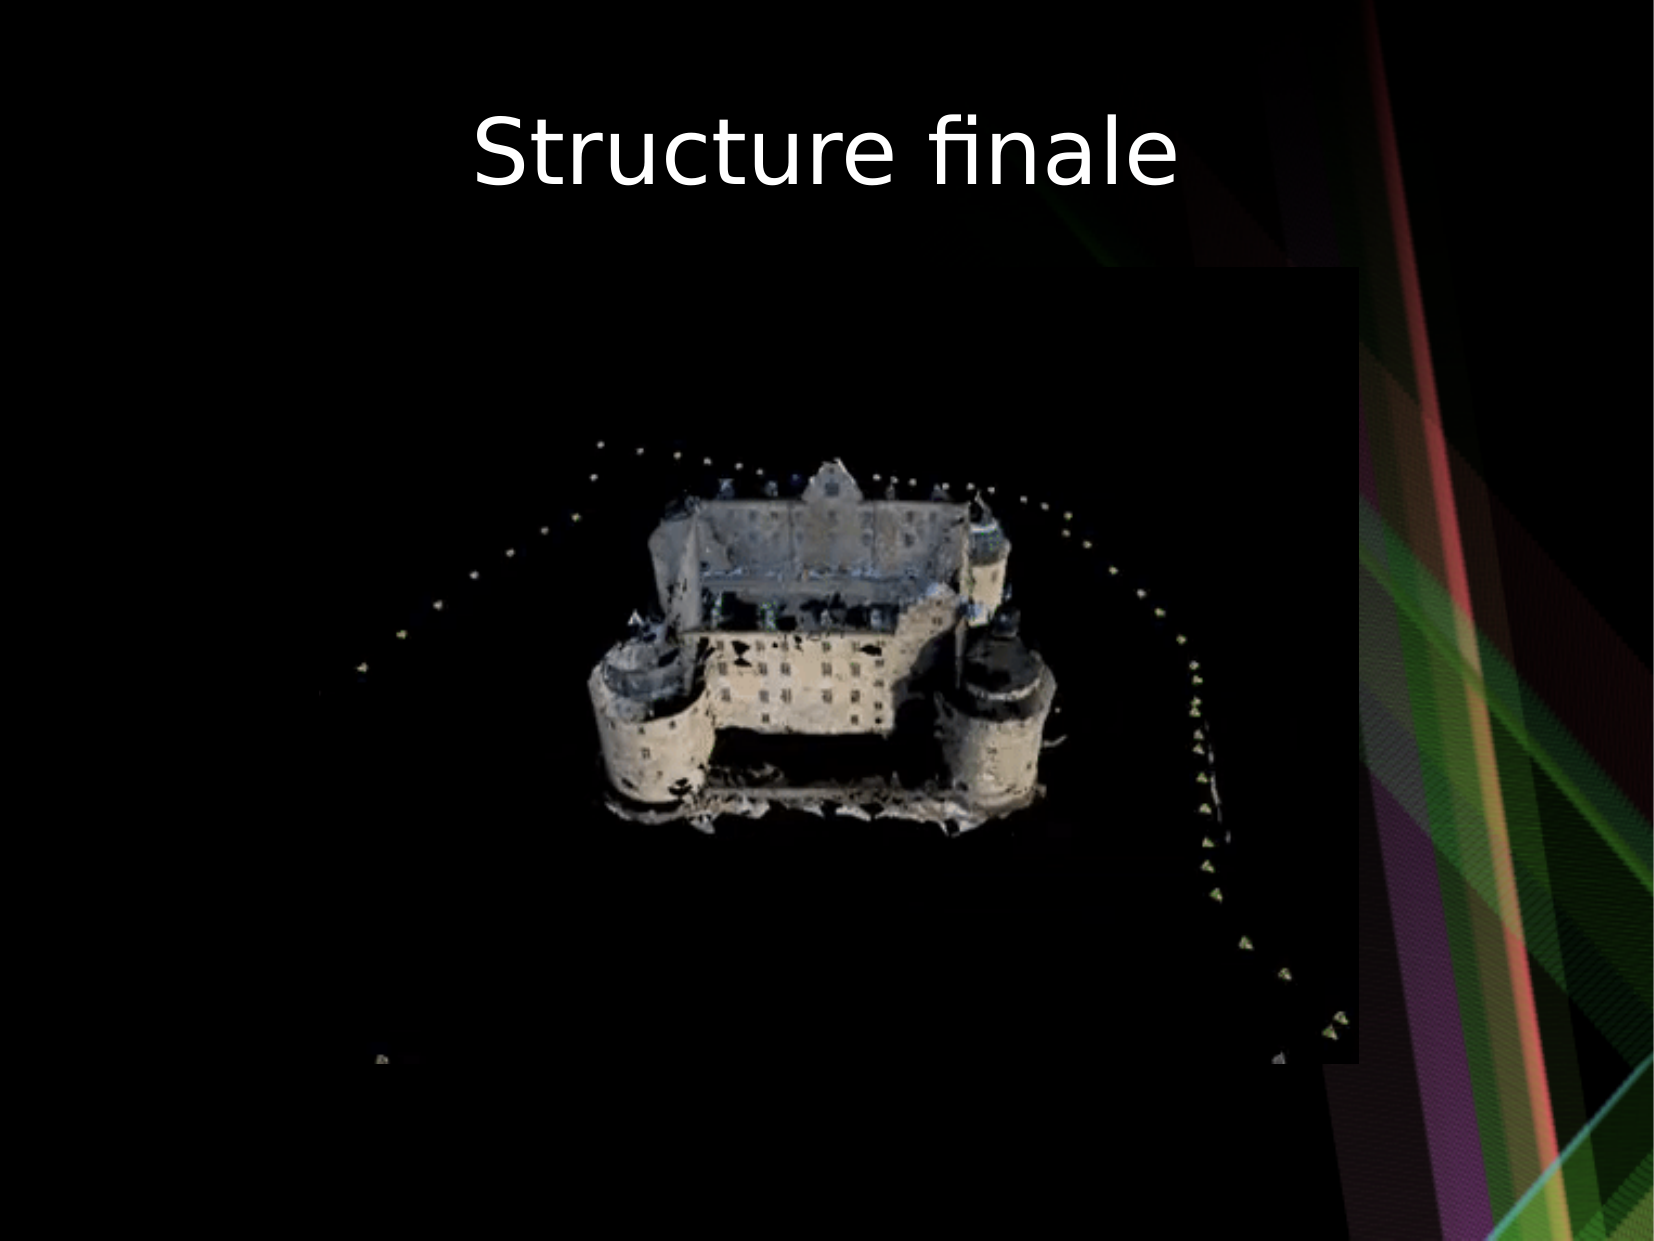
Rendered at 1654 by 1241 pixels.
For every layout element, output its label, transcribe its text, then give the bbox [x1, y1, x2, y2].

title Structure finale [82, 49, 1571, 257]
picture [0, 0, 1654, 1241]
